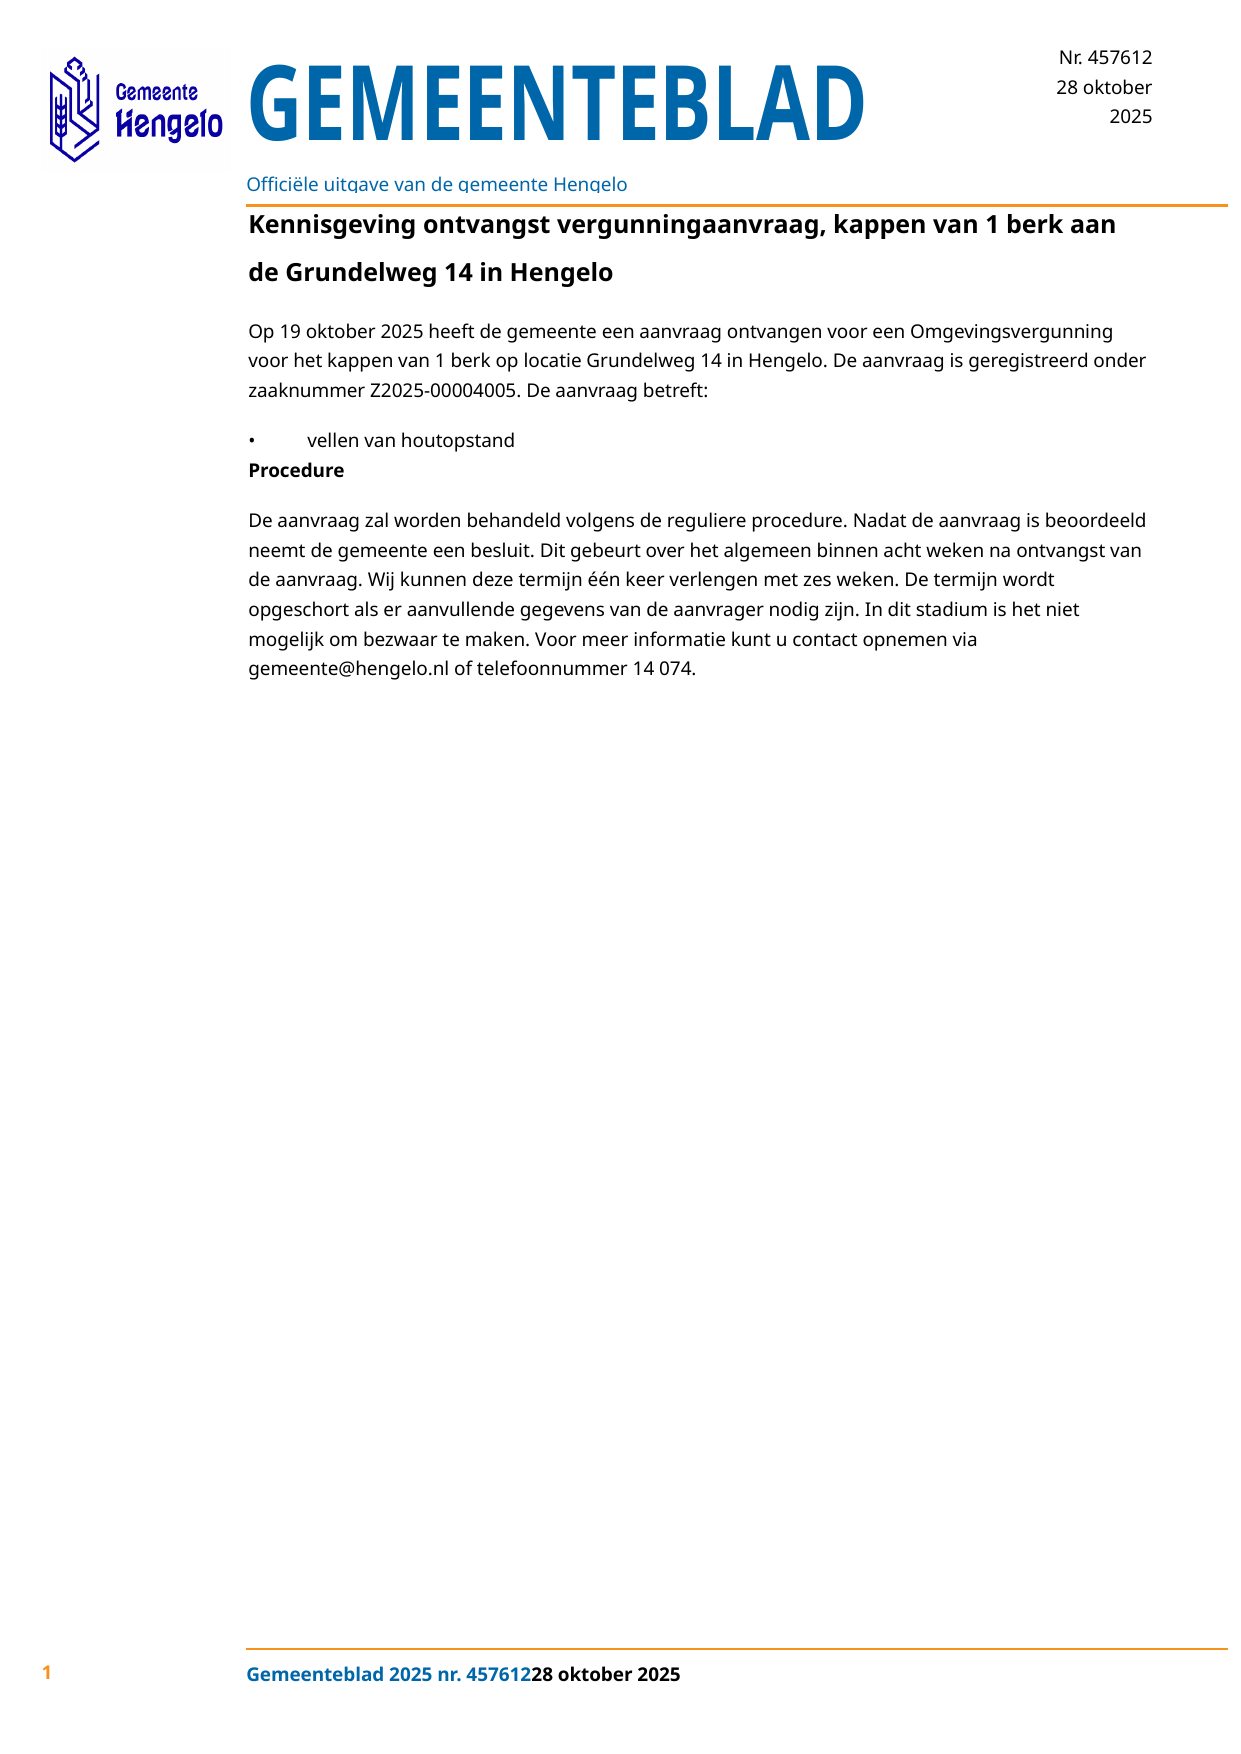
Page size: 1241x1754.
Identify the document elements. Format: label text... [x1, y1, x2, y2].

list vellen van houtopstand [248, 427, 1152, 453]
picture [41, 47, 231, 172]
text Procedure [248, 457, 1152, 483]
text Kennisgeving ontvangst vergunningaanvraag, kappen van 1 berk aan de Grundelweg 14 in Hengelo [248, 207, 1152, 288]
text Op 19 oktober 2025 heeft de gemeente een aanvraag ontvangen voor een Omgevingsvergunning voor het kappen van 1 berk op locatie Grundelweg 14 in Hengelo. De aanvraag is geregistreerd onder zaaknummer Z2025-00004005. De aanvraag betreft: [248, 318, 1152, 403]
text De aanvraag zal worden behandeld volgens de reguliere procedure. Nadat de aanvraag is beoordeeld neemt de gemeente een besluit. Dit gebeurt over het algemeen binnen acht weken na ontvangst van de aanvraag. Wij kunnen deze termijn één keer verlengen met zes weken. De termijn wordt opgeschort als er aanvullende gegevens van de aanvrager nodig zijn. In dit stadium is het niet mogelijk om bezwaar te maken. Voor meer informatie kunt u contact opnemen via gemeente@hengelo.nl of telefoonnummer 14 074. [248, 507, 1152, 681]
